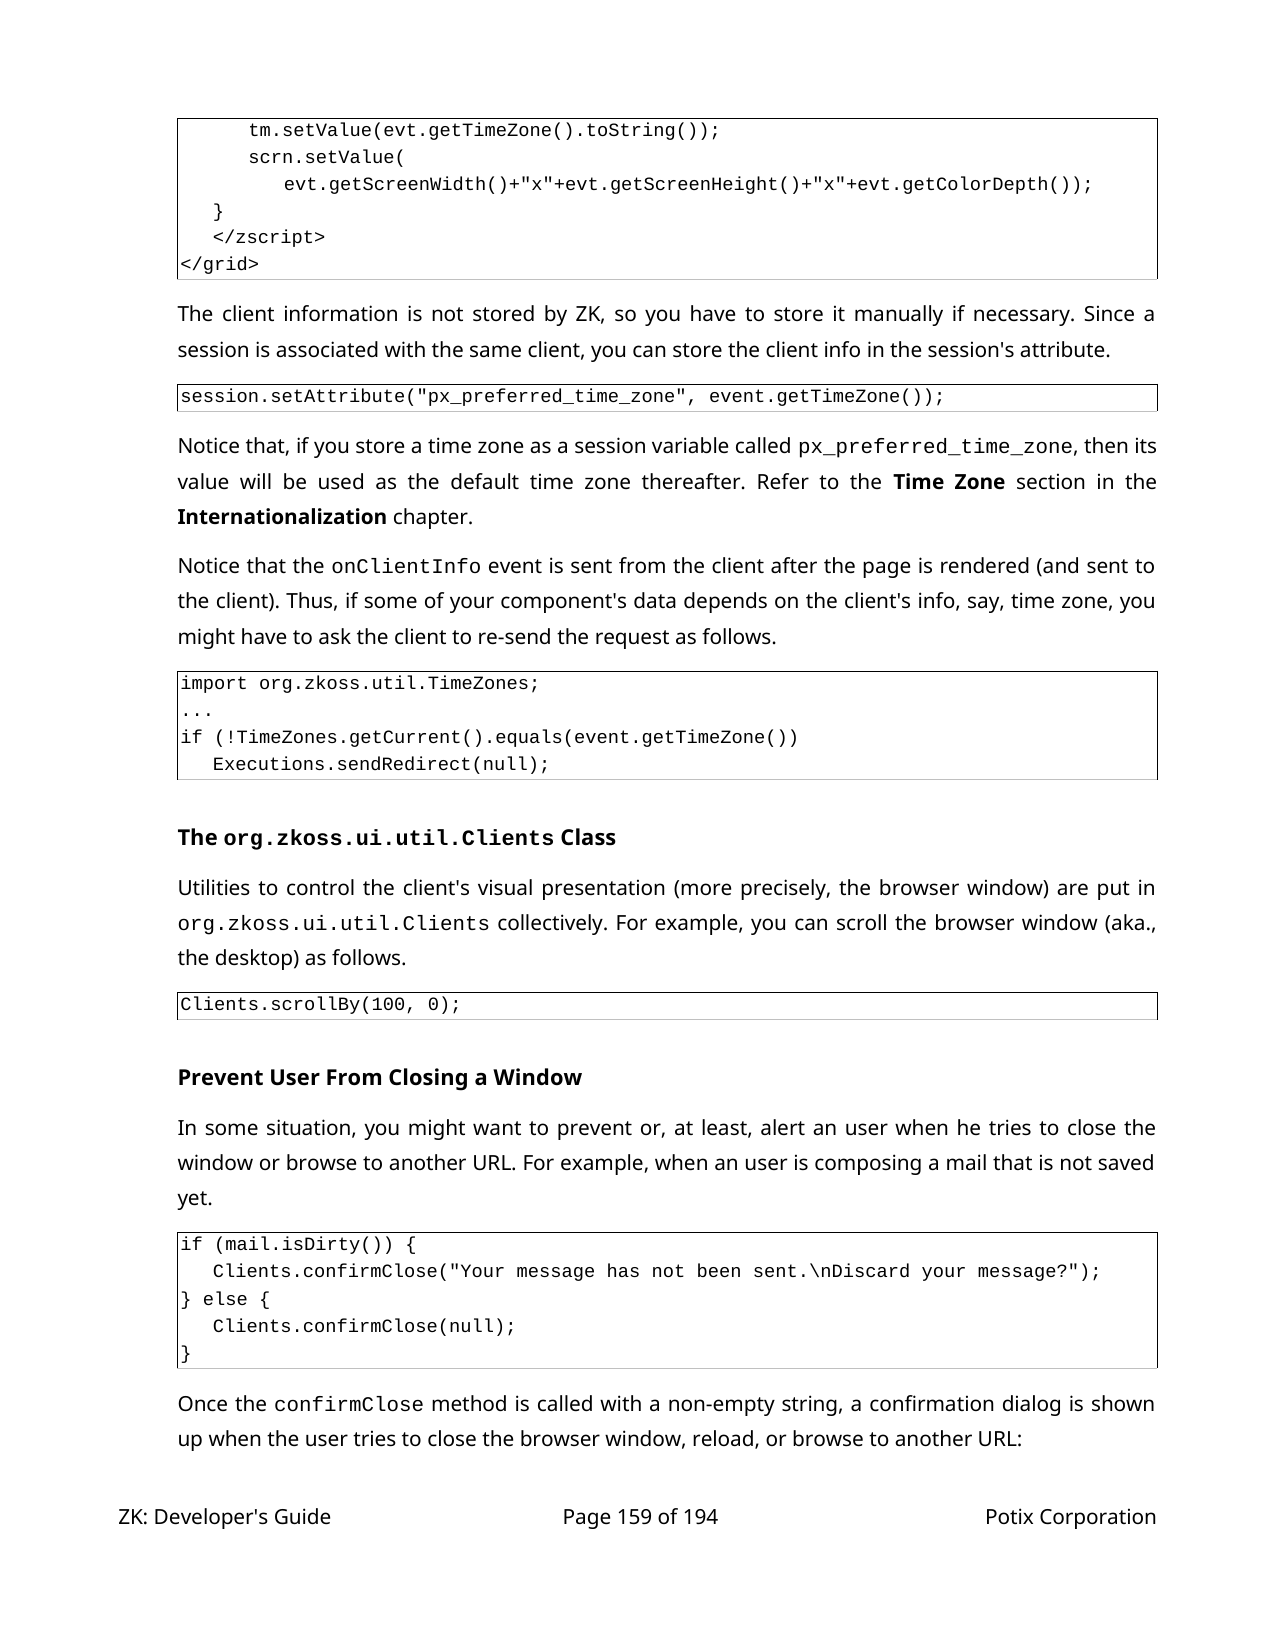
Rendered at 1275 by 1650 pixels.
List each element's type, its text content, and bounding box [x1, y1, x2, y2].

text Notice that, if you store a time zone as a session variable called px_preferred_time_zone, then its value will be used as the default time zone thereafter. Refer to the Time Zone section in the Internationalization chapter. [177, 431, 1157, 530]
text } else { [178, 1286, 1157, 1311]
text Clients.scrollBy(100, 0); [178, 993, 1157, 1019]
text The client information is not stored by ZK, so you have to store it manually if necessary. Since a session is associated with the same client, you can store the client info in the session's attribute. [177, 299, 1157, 363]
text } [178, 1341, 1157, 1368]
text Notice that the onClientInfo event is sent from the client after the page is rendered (and sent to the client). Thus, if some of your component's data depends on the client's info, say, time zone, you might have to ask the client to re-send the request as follows. [177, 551, 1157, 650]
text Executions.sendRedirect(null); [178, 752, 1157, 779]
subtitle Prevent User From Closing a Window [177, 1062, 1157, 1092]
text Clients.confirmClose(null); [178, 1313, 1157, 1338]
text Utilities to control the client's visual presentation (more precisely, the browser window) are put in org.zkoss.ui.util.Clients collectively. For example, you can scroll the browser window (aka., the desktop) as follows. [177, 873, 1157, 972]
text ... [178, 698, 1157, 722]
text tm.setValue(evt.getTimeZone().toString()); scrn.setValue( [178, 119, 1157, 169]
text In some situation, you might want to prevent or, at least, alert an user when he tries to close the window or browse to another URL. For example, when an user is composing a mail that is not saved yet. [177, 1113, 1157, 1211]
text if (!TimeZones.getCurrent().equals(event.getTimeZone()) [178, 725, 1157, 749]
subtitle The org.zkoss.ui.util.Clients Class [177, 822, 1157, 852]
text import org.zkoss.util.TimeZones; [178, 672, 1157, 695]
text Once the confirmClose method is called with a non-empty string, a confirmation dialog is shown up when the user tries to close the browser window, reload, or browse to another URL: [177, 1389, 1157, 1452]
text if (mail.isDirty()) { [178, 1233, 1157, 1256]
text Clients.confirmClose("Your message has not been sent.\nDiscard your message?"); [178, 1259, 1157, 1283]
text session.setAttribute("px_preferred_time_zone", event.getTimeZone()); [178, 385, 1157, 411]
text evt.getScreenWidth()+"x"+evt.getScreenHeight()+"x"+evt.getColorDepth()); } </zscript> </grid> [178, 172, 1157, 279]
